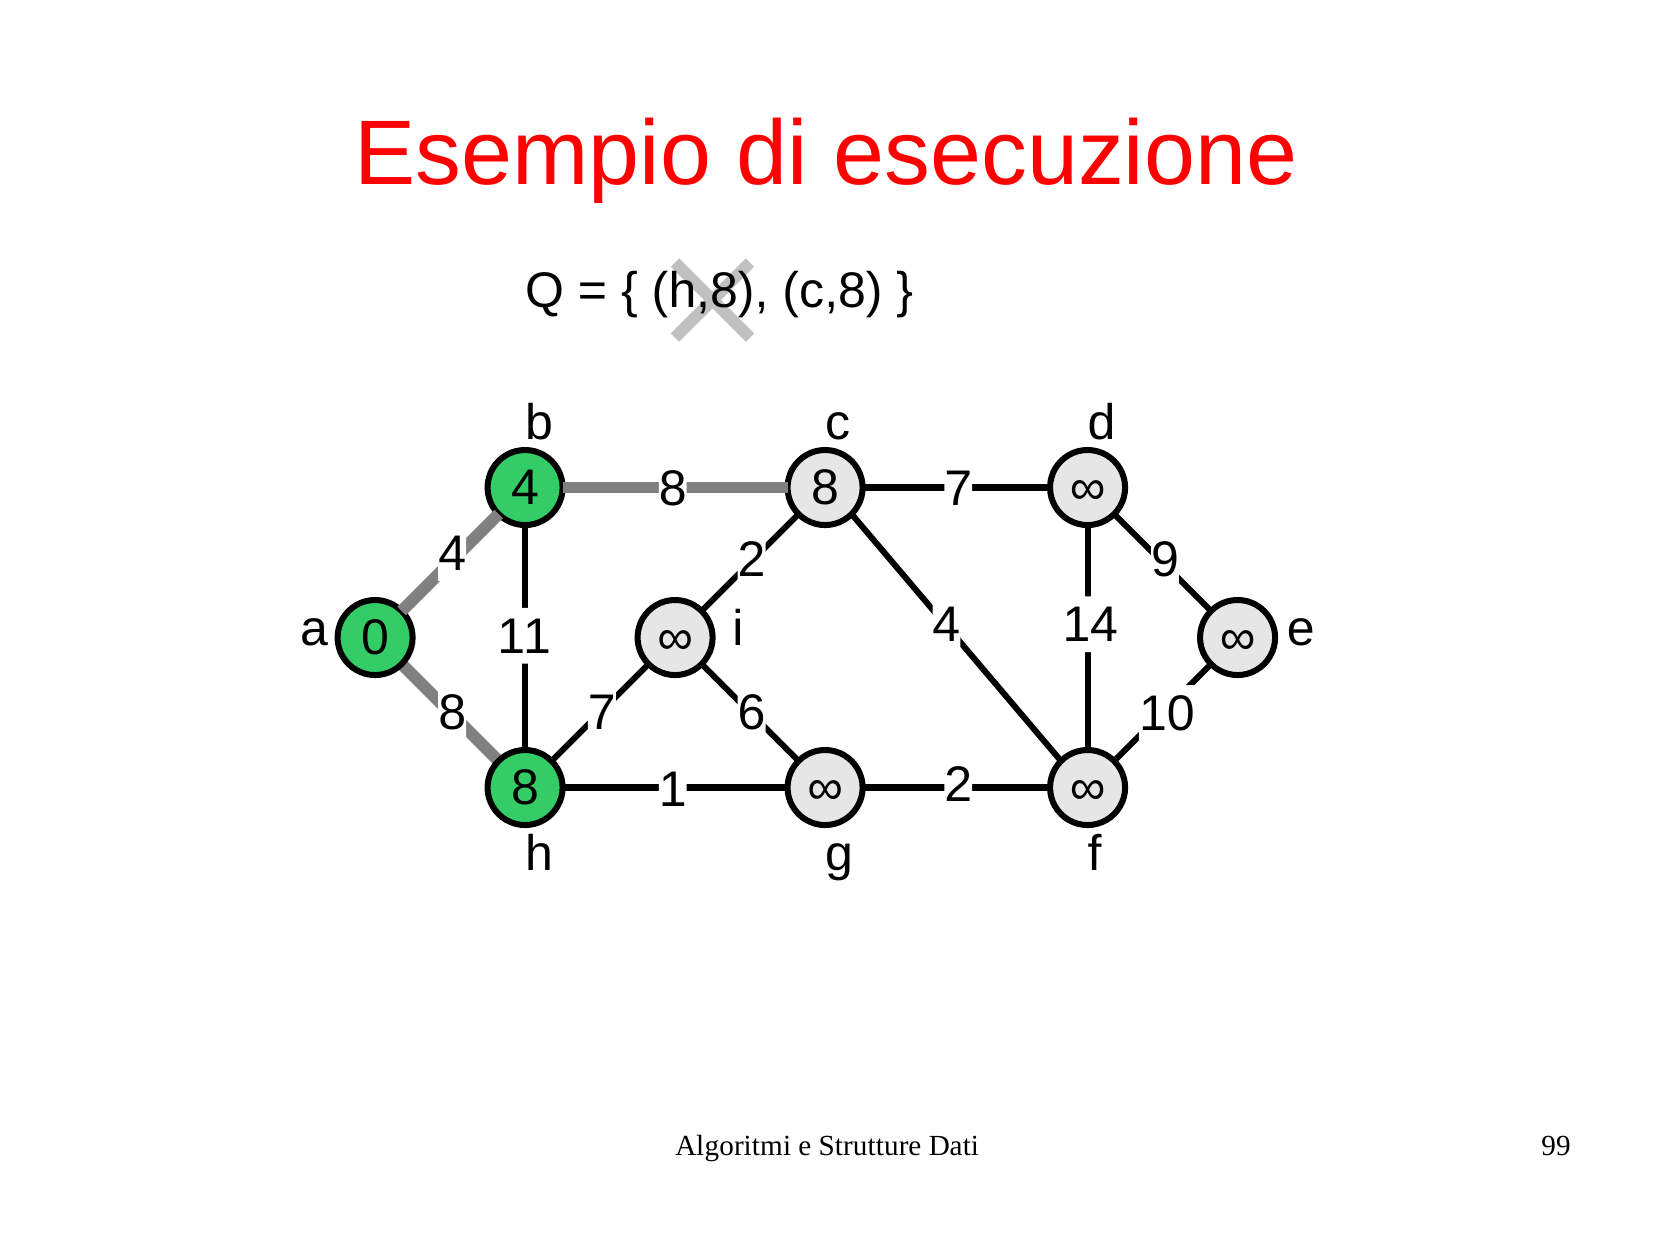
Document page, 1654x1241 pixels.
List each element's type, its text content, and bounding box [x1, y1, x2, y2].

text_box 7 [587, 684, 616, 741]
text_box 4 [438, 525, 467, 581]
text_box c [825, 394, 863, 451]
text_box 4 [487, 450, 563, 525]
text_box 2 [737, 531, 766, 588]
text_box f [1087, 825, 1126, 881]
text_box ∞ [787, 750, 863, 826]
text_box 0 [338, 600, 413, 676]
text_box 9 [1151, 531, 1179, 588]
text_box 7 [944, 460, 973, 517]
text_box ∞ [1200, 600, 1276, 676]
text_box a [300, 600, 338, 656]
text_box 8 [438, 684, 467, 741]
text_box 1 [658, 761, 687, 818]
text_box g [825, 825, 863, 881]
text_box Q = { (h,8), (c,8) } [525, 262, 1501, 319]
text_box b [525, 394, 563, 451]
text_box 4 [932, 596, 961, 653]
text_box 10 [1139, 685, 1195, 741]
text_box ∞ [1050, 450, 1126, 525]
text_box 11 [497, 607, 557, 664]
text_box 8 [658, 460, 687, 516]
text_box h [525, 825, 563, 881]
text_box e [1286, 600, 1325, 656]
text_box ∞ [1050, 750, 1126, 826]
text_box 14 [1062, 596, 1119, 653]
text_box i [732, 600, 770, 656]
text_box d [1087, 394, 1126, 451]
text_box 8 [787, 450, 863, 526]
title Esempio di esecuzione [82, 49, 1571, 257]
text_box 2 [944, 756, 973, 812]
text_box 6 [737, 684, 766, 741]
text_box 8 [487, 750, 563, 826]
text_box ∞ [637, 600, 713, 676]
